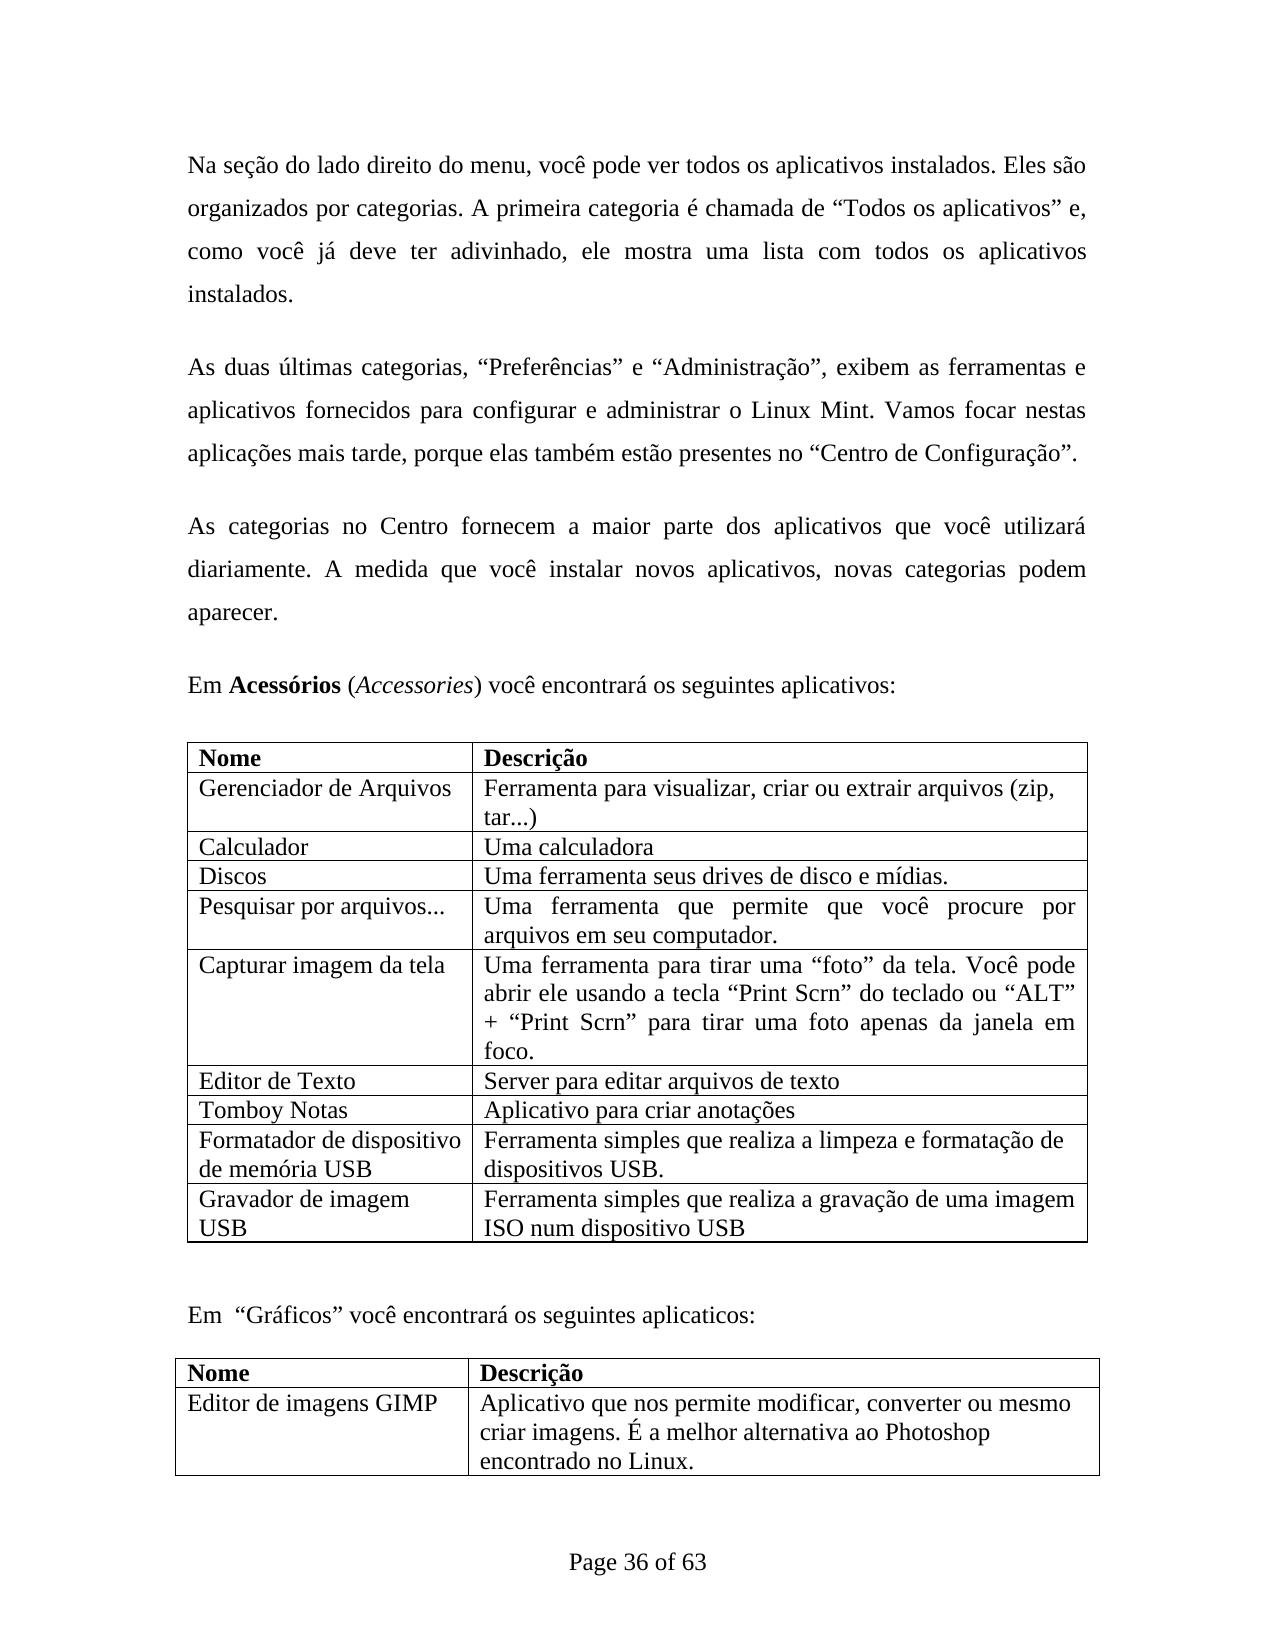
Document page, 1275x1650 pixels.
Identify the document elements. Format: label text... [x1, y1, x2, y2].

table_cell Discos [188, 861, 472, 890]
table_cell Uma ferramenta para tirar uma “foto” da tela. Você pode abrir ele usando a tecla “Print Scrn” do teclado ou “ALT” + “Print Scrn” para tirar uma foto apenas da janela em foco. [473, 950, 1087, 1065]
table_cell Ferramenta para visualizar, criar ou extrair arquivos (zip, tar...) [473, 773, 1087, 831]
table_cell Aplicativo que nos permite modificar, converter ou mesmo criar imagens. É a melhor alternativa ao Photoshop encontrado no Linux. [469, 1388, 1099, 1474]
table_cell Server para editar arquivos de texto [473, 1066, 1087, 1094]
text As duas últimas categorias, “Preferências” e “Administração”, exibem as ferramentas e aplicativos fornecidos para configurar e administrar o Linux Mint. Vamos focar nestas aplicações mais tarde, porque elas também estão presentes no “Centro de Configuração”. [187, 352, 1087, 467]
table_cell Calculador [188, 832, 472, 860]
table_cell Pesquisar por arquivos... [188, 891, 472, 949]
table_cell Gerenciador de Arquivos [188, 773, 472, 831]
table_cell Ferramenta simples que realiza a limpeza e formatação de dispositivos USB. [473, 1125, 1087, 1183]
table_cell Tomboy Notas [188, 1096, 472, 1124]
table_cell Capturar imagem da tela [188, 950, 472, 1065]
table_header Descrição [473, 743, 1087, 772]
table_header Nome [176, 1359, 468, 1387]
text As categorias no Centro fornecem a maior parte dos aplicativos que você utilizará diariamente. A medida que você instalar novos aplicativos, novas categorias podem aparecer. [187, 511, 1087, 626]
table_cell Editor de imagens GIMP [176, 1388, 468, 1474]
table_cell Ferramenta simples que realiza a gravação de uma imagem ISO num dispositivo USB [473, 1184, 1087, 1241]
table_cell Gravador de imagem USB [188, 1184, 472, 1241]
text Em Acessórios (Accessories) você encontrará os seguintes aplicativos: [187, 670, 1087, 698]
table_cell Editor de Texto [188, 1066, 472, 1094]
text Na seção do lado direito do menu, você pode ver todos os aplicativos instalados. Eles são organizados por categorias. A primeira categoria é chamada de “Todos os aplicativos” e, como você já deve ter adivinhado, ele mostra uma lista com todos os aplicativos instalados. [187, 150, 1087, 308]
table_cell Aplicativo para criar anotações [473, 1096, 1087, 1124]
table_cell Uma ferramenta que permite que você procure por arquivos em seu computador. [473, 891, 1087, 949]
text Em “Gráficos” você encontrará os seguintes aplicaticos: [187, 1300, 1087, 1329]
table_cell Uma ferramenta seus drives de disco e mídias. [473, 861, 1087, 890]
table_cell Uma calculadora [473, 832, 1087, 860]
table_header Nome [188, 743, 472, 772]
table_cell Formatador de dispositivo de memória USB [188, 1125, 472, 1183]
table_header Descrição [469, 1359, 1099, 1387]
